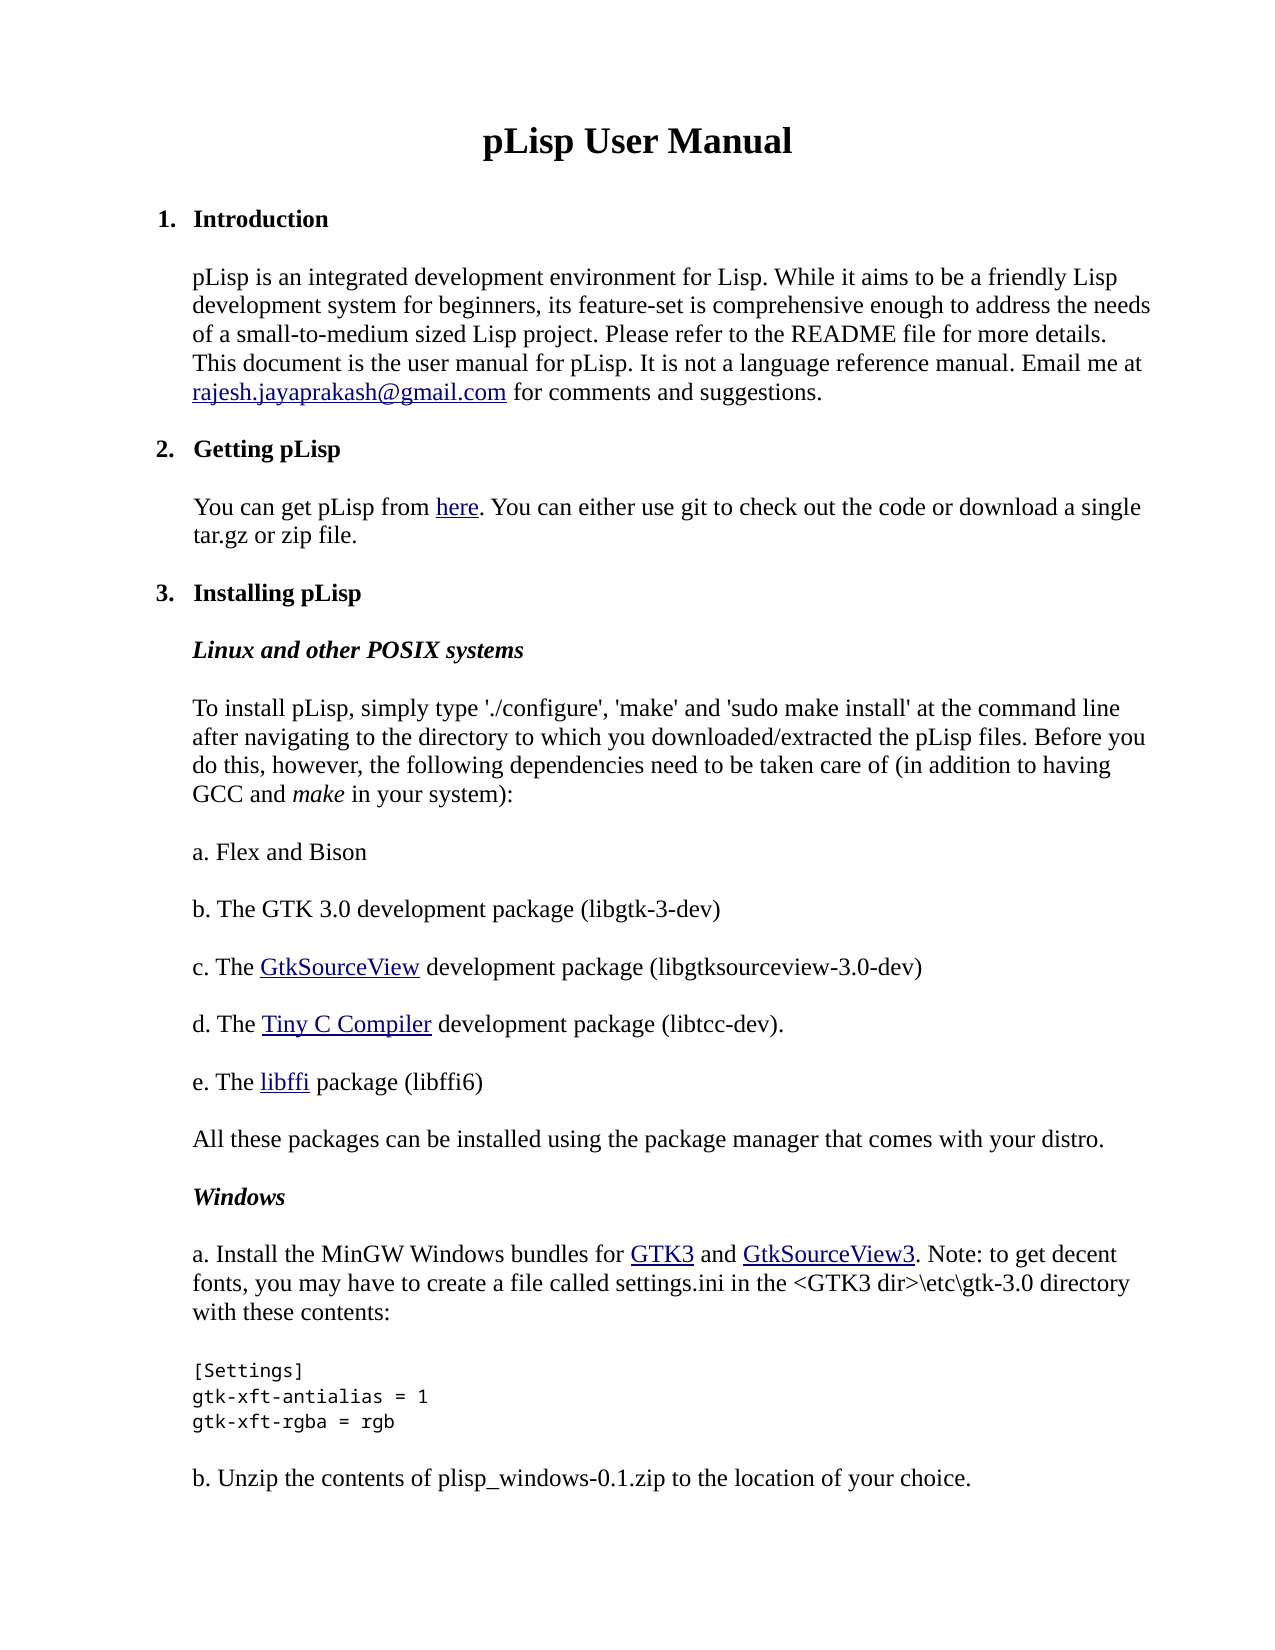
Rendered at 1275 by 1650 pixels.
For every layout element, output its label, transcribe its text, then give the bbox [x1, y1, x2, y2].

list Installing pLisp [156, 578, 1157, 607]
text b. The GTK 3.0 development package (libgtk-3-dev) [118, 894, 1157, 923]
list You can get pLisp from here. You can either use git to check out the code or download a single tar.gz or zip file. [156, 492, 1157, 549]
text a. Flex and Bison [118, 837, 1157, 866]
text Windows [118, 1182, 1157, 1211]
text e. The libffi package (libffi6) [118, 1067, 1157, 1096]
text Linux and other POSIX systems [118, 636, 1157, 664]
text All these packages can be installed using the package manager that comes with your distro. [118, 1124, 1157, 1153]
text [Settings] [118, 1354, 1157, 1383]
text d. The Tiny C Compiler development package (libtcc-dev). [118, 1009, 1157, 1038]
text pLisp User Manual [118, 118, 1157, 161]
text gtk-xft-antialias = 1 [118, 1383, 1157, 1409]
text b. Unzip the contents of plisp_windows-0.1.zip to the location of your choice. [118, 1463, 1157, 1492]
text To install pLisp, simply type './configure', 'make' and 'sudo make install' at the command line after navigating to the directory to which you downloaded/extracted the pLisp files. Before you do this, however, the following dependencies need to be taken care of (in addition to having GCC and make in your system): [118, 693, 1157, 808]
text a. Install the MinGW Windows bundles for GTK3 and GtkSourceView3. Note: to get decent fonts, you may have to create a file called settings.ini in the <GTK3 dir>\etc\gtk-3.0 directory with these contents: [118, 1239, 1157, 1326]
text c. The GtkSourceView development package (libgtksourceview-3.0-dev) [118, 952, 1157, 981]
list pLisp is an integrated development environment for Lisp. While it aims to be a friendly Lisp development system for beginners, its feature-set is comprehensive enough to address the needs of a small-to-medium sized Lisp project. Please refer to the README file for more details. This document is the user manual for pLisp. It is not a language reference manual. Email me at rajesh.jayaprakash@gmail.com for comments and suggestions. [154, 262, 1157, 406]
text gtk-xft-rgba = rgb [118, 1409, 1157, 1434]
list Introduction [157, 204, 1157, 233]
list Getting pLisp [156, 434, 1157, 463]
